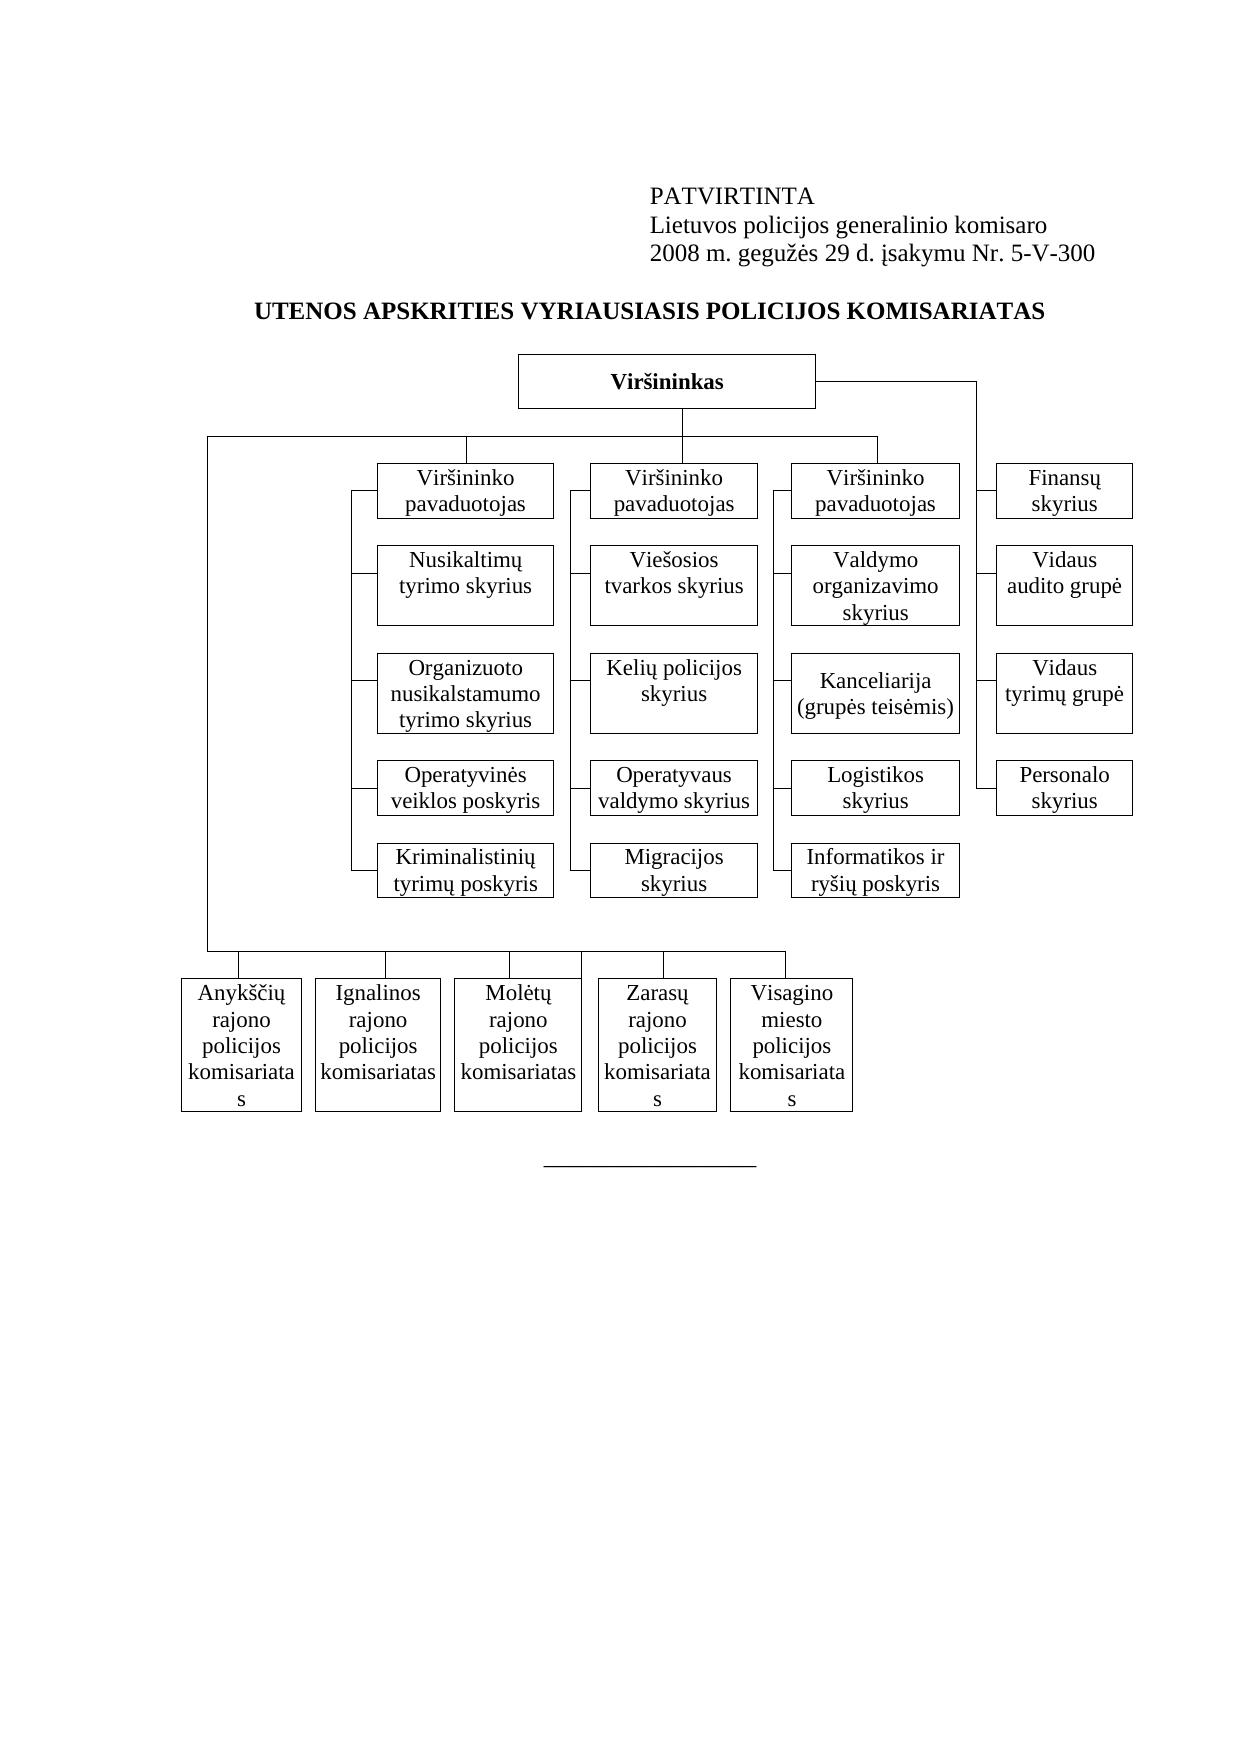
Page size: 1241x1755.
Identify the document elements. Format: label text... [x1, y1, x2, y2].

table_cell [554, 437, 558, 463]
table_cell [787, 409, 791, 436]
table_cell [386, 952, 413, 978]
table_cell [758, 437, 762, 463]
table_header [373, 354, 377, 381]
table_cell [753, 816, 757, 842]
table_cell [582, 952, 637, 978]
table_cell [181, 408, 207, 436]
table_cell [352, 815, 377, 842]
table_cell [352, 760, 377, 788]
table_cell [352, 897, 377, 924]
table_cell [467, 437, 471, 463]
table_cell [181, 951, 238, 978]
table_cell [352, 681, 377, 733]
table_cell [955, 626, 959, 653]
table_cell Finansų skyrius [997, 464, 1132, 518]
table_cell [972, 382, 976, 408]
table_cell [787, 843, 791, 870]
table_cell [960, 733, 976, 760]
table_cell Kelių policijos skyrius [591, 654, 757, 733]
table_cell [590, 437, 594, 463]
table_cell Ignalinos rajono policijos komisariatas [316, 979, 440, 1111]
table_cell [758, 680, 773, 733]
table_cell [960, 870, 997, 897]
table_cell [571, 545, 590, 573]
table_cell Operatyvaus valdymo skyrius [591, 761, 757, 815]
table_cell [554, 463, 571, 490]
table_cell [774, 545, 791, 573]
table_cell [960, 382, 964, 408]
table_cell [977, 381, 997, 408]
table_cell [181, 573, 207, 625]
table_cell [208, 788, 351, 815]
table_cell [352, 625, 377, 653]
table_cell [554, 788, 570, 815]
table_cell [774, 491, 791, 518]
table_cell [758, 733, 773, 760]
table_cell [955, 382, 959, 408]
table_cell [554, 680, 570, 733]
table_cell [773, 871, 777, 897]
table_cell [549, 898, 554, 924]
table_cell Nusikaltimų tyrimo skyrius [378, 546, 553, 625]
table_cell [554, 897, 571, 924]
table_cell [208, 680, 351, 733]
table_cell [812, 409, 816, 436]
table_cell [377, 408, 518, 436]
table_cell [377, 816, 554, 842]
table_cell [758, 573, 773, 625]
table_cell [208, 518, 351, 545]
table_cell [774, 815, 791, 842]
table_cell [181, 545, 207, 573]
table_cell [791, 626, 796, 653]
table_cell [787, 789, 791, 815]
table_cell [571, 897, 590, 924]
table_cell [208, 625, 351, 653]
table_cell [960, 518, 976, 545]
table_cell [590, 898, 594, 924]
table_cell [786, 951, 932, 978]
table_cell Viršininko pavaduotojas [792, 464, 959, 518]
table_cell Kriminalistinių tyrimų poskyris [378, 844, 553, 897]
table_cell [302, 978, 315, 1111]
table_cell [637, 952, 663, 978]
table_cell [571, 491, 590, 518]
table_cell [731, 952, 785, 978]
table_cell [590, 816, 594, 842]
table_cell [774, 733, 791, 760]
table_cell [373, 437, 377, 463]
table_cell [571, 574, 590, 625]
table_cell [774, 681, 791, 733]
table_cell [977, 653, 996, 680]
table_cell [352, 545, 377, 573]
table_cell [352, 871, 377, 897]
table_cell [571, 843, 590, 870]
table_cell Viršininko pavaduotojas [591, 464, 757, 518]
table_cell [758, 463, 773, 490]
table_cell [960, 680, 976, 733]
table_cell [377, 381, 518, 408]
table_cell [977, 574, 996, 625]
table_cell [977, 760, 996, 788]
table_cell [352, 463, 377, 490]
table_cell [571, 518, 590, 545]
table_cell [181, 760, 207, 788]
table_cell [773, 463, 791, 490]
table_cell [462, 437, 466, 463]
table_cell [997, 897, 1132, 924]
table_cell [590, 626, 594, 653]
table_cell [377, 437, 381, 463]
table_cell [774, 653, 791, 680]
table_cell Viršininko pavaduotojas [378, 464, 553, 518]
table_cell [549, 734, 554, 760]
table_cell [571, 733, 590, 760]
table_cell [554, 545, 570, 573]
table_cell [758, 815, 773, 842]
table_cell [997, 519, 1001, 545]
table_cell [758, 625, 773, 653]
table_cell [977, 463, 996, 490]
table_header [992, 354, 997, 381]
table_cell [554, 625, 570, 653]
table_cell [510, 952, 541, 978]
table_cell [717, 978, 730, 1111]
table_cell [404, 925, 409, 951]
table_header [377, 354, 381, 381]
table_cell [683, 409, 687, 436]
table_header [955, 354, 959, 381]
table_cell [878, 436, 959, 463]
table_cell [295, 952, 385, 978]
table_cell [352, 843, 377, 870]
table_header [816, 354, 820, 381]
table_cell [774, 518, 791, 545]
table_cell [208, 760, 351, 788]
table_cell [664, 952, 731, 978]
table_cell [1128, 816, 1132, 842]
table_cell [753, 437, 757, 463]
table_cell [960, 653, 976, 680]
table_cell [208, 490, 351, 518]
table_cell [977, 491, 996, 518]
table_cell [549, 437, 554, 463]
table_cell [791, 734, 796, 760]
table_cell [758, 760, 773, 788]
table_header [997, 354, 1001, 381]
table_cell [853, 978, 867, 1111]
table_cell [997, 734, 1001, 760]
table_header [1128, 354, 1132, 381]
table_cell [977, 733, 997, 760]
table_cell [955, 898, 959, 924]
table_cell [181, 680, 207, 733]
table_cell [1062, 951, 1116, 978]
table_cell [1128, 734, 1132, 760]
table_cell [787, 871, 791, 897]
table_cell [377, 734, 381, 760]
table_cell [571, 463, 590, 490]
table_cell [977, 408, 997, 436]
table_header [514, 354, 518, 381]
table_cell [554, 843, 570, 870]
table_cell [208, 545, 351, 573]
table_cell [554, 870, 571, 897]
table_header [364, 354, 368, 381]
table_cell [773, 897, 791, 924]
table_cell [960, 815, 997, 842]
table_cell [283, 925, 287, 951]
table_cell [554, 653, 570, 680]
table_cell [554, 490, 570, 518]
table_cell [571, 815, 590, 842]
table_cell [495, 925, 1003, 951]
table_cell [992, 789, 996, 815]
table_cell [590, 519, 594, 545]
table_cell [207, 408, 363, 436]
table_cell [571, 653, 590, 680]
table_cell [932, 951, 1062, 978]
table_cell [590, 734, 594, 760]
table_cell [758, 843, 762, 870]
table_header [976, 354, 981, 381]
table_cell [977, 545, 996, 573]
table_cell [960, 408, 976, 436]
table_cell [352, 518, 377, 545]
table_cell Viešosios tvarkos skyrius [591, 546, 757, 625]
table_cell [977, 625, 997, 653]
table_cell [753, 898, 757, 924]
table_cell [549, 626, 554, 653]
table_cell [554, 760, 570, 788]
table_cell [977, 436, 997, 463]
table_cell [987, 978, 1008, 1111]
text 2008 m. gegužės 29 d. įsakymu Nr. 5-V-300 [649, 238, 1122, 267]
table_cell [571, 871, 575, 897]
table_cell [181, 625, 207, 653]
table_cell [769, 843, 773, 870]
table_header [207, 354, 211, 381]
table_cell [997, 381, 1132, 408]
table_cell [181, 788, 207, 815]
table_cell [571, 681, 590, 733]
table_cell Vidaus tyrimų grupė [997, 654, 1132, 733]
table_cell [977, 518, 997, 545]
table_cell [441, 978, 454, 1111]
table_cell [960, 625, 976, 653]
table_cell [549, 519, 554, 545]
table_cell [414, 952, 509, 978]
table_cell Logistikos skyrius [792, 761, 959, 815]
table_cell Molėtų rajono policijos komisariatas [455, 979, 581, 1111]
table_cell [364, 408, 377, 436]
table_cell [208, 815, 351, 842]
table_cell [541, 952, 581, 978]
table_cell [997, 408, 1132, 436]
table_cell [960, 463, 976, 490]
table_cell [352, 653, 377, 680]
table_cell [364, 381, 377, 408]
table_cell [753, 734, 757, 760]
text UTENOS APSKRITIES VYRIAUSIASIS POLICIJOS KOMISARIATAS [177, 296, 1122, 325]
table_cell [816, 382, 820, 408]
table_cell [1128, 843, 1132, 870]
table_cell [867, 978, 987, 1111]
table_cell [203, 925, 207, 951]
table_cell [181, 897, 207, 924]
text _________________ [177, 1141, 1122, 1170]
table_cell Vidaus audito grupė [997, 546, 1132, 625]
table_cell [181, 653, 207, 680]
table_cell [960, 545, 976, 573]
table_cell [181, 381, 207, 408]
table_cell [955, 816, 959, 842]
table_cell [791, 437, 796, 463]
table_cell Informatikos ir ryšių poskyris [792, 844, 959, 897]
table_header [181, 354, 186, 381]
table_cell [208, 897, 352, 924]
table_cell [758, 870, 773, 897]
table_cell [791, 519, 796, 545]
table_cell [208, 733, 351, 760]
table_cell [352, 789, 377, 815]
table_cell [997, 436, 1132, 463]
table_cell [1003, 925, 1057, 951]
table_header [203, 354, 207, 381]
table_cell [791, 898, 796, 924]
table_cell [960, 788, 975, 815]
table_cell [997, 843, 1001, 870]
table_cell [955, 734, 959, 760]
table_cell [960, 760, 976, 788]
table_cell [181, 436, 207, 463]
table_cell [377, 898, 381, 924]
table_cell [960, 843, 964, 870]
table_cell [791, 409, 796, 436]
table_cell [409, 925, 494, 951]
table_cell [208, 573, 351, 625]
table_cell [758, 518, 773, 545]
table_cell [181, 490, 207, 518]
table_cell [554, 733, 570, 760]
table_cell [582, 978, 598, 1111]
table_cell [753, 519, 757, 545]
table_cell [377, 519, 381, 545]
table_cell [554, 573, 570, 625]
table_cell [571, 760, 590, 788]
table_cell [352, 733, 377, 760]
table_cell [997, 626, 1001, 653]
table_cell [586, 871, 590, 897]
table_cell [181, 925, 186, 951]
table_cell [753, 626, 757, 653]
table_cell [758, 788, 773, 815]
table_cell [571, 789, 590, 815]
table_cell [960, 490, 976, 518]
table_cell [181, 463, 207, 490]
table_cell [960, 897, 997, 924]
table_cell [208, 843, 351, 870]
table_cell [1116, 951, 1132, 978]
table_cell [554, 815, 570, 842]
table_cell [208, 870, 352, 897]
table_cell [1057, 925, 1112, 951]
table_cell [787, 437, 791, 463]
table_cell [977, 681, 996, 733]
table_cell [1128, 519, 1132, 545]
table_header [359, 354, 363, 381]
table_cell [997, 816, 1001, 842]
table_cell [207, 381, 363, 408]
table_cell [287, 925, 291, 951]
table_cell [774, 625, 791, 653]
table_cell Personalo skyrius [997, 761, 1132, 815]
table_cell [554, 518, 570, 545]
table_cell [960, 573, 976, 625]
table_cell [181, 518, 207, 545]
text PATVIRTINTA [649, 181, 1122, 210]
table_cell [586, 437, 590, 463]
table_cell [208, 463, 352, 490]
table_cell Migracijos skyrius [591, 844, 757, 897]
text Lietuvos policijos generalinio komisaro [649, 210, 1122, 238]
table_cell [683, 437, 687, 463]
table_cell [955, 519, 959, 545]
table_cell [1128, 626, 1132, 653]
table_cell [774, 574, 791, 625]
table_cell [377, 626, 381, 653]
table_cell [960, 436, 976, 463]
table_cell Operatyvinės veiklos poskyris [378, 761, 553, 815]
table_cell [239, 952, 295, 978]
table_cell [571, 625, 590, 653]
table_cell [181, 815, 207, 842]
table_cell [758, 897, 773, 924]
table_cell [181, 843, 207, 870]
table_cell Kanceliarija (grupės teisėmis) [792, 654, 959, 733]
table_cell [758, 490, 773, 518]
table_cell [791, 816, 796, 842]
table_cell [181, 870, 207, 897]
table_cell [997, 870, 1132, 897]
table_cell [373, 491, 377, 518]
table_cell [816, 408, 959, 436]
table_cell [181, 733, 207, 760]
table_header [972, 354, 976, 381]
table_header [960, 354, 964, 381]
table_cell [992, 843, 997, 870]
table_cell [518, 409, 522, 436]
table_cell [1008, 978, 1132, 1111]
table_cell [758, 653, 773, 680]
table_cell [352, 574, 377, 625]
table_cell [352, 491, 356, 518]
table_cell [208, 653, 351, 680]
table_header Viršininkas [519, 355, 815, 408]
table_cell [758, 545, 773, 573]
table_cell [774, 760, 791, 788]
table_cell [1112, 925, 1132, 951]
